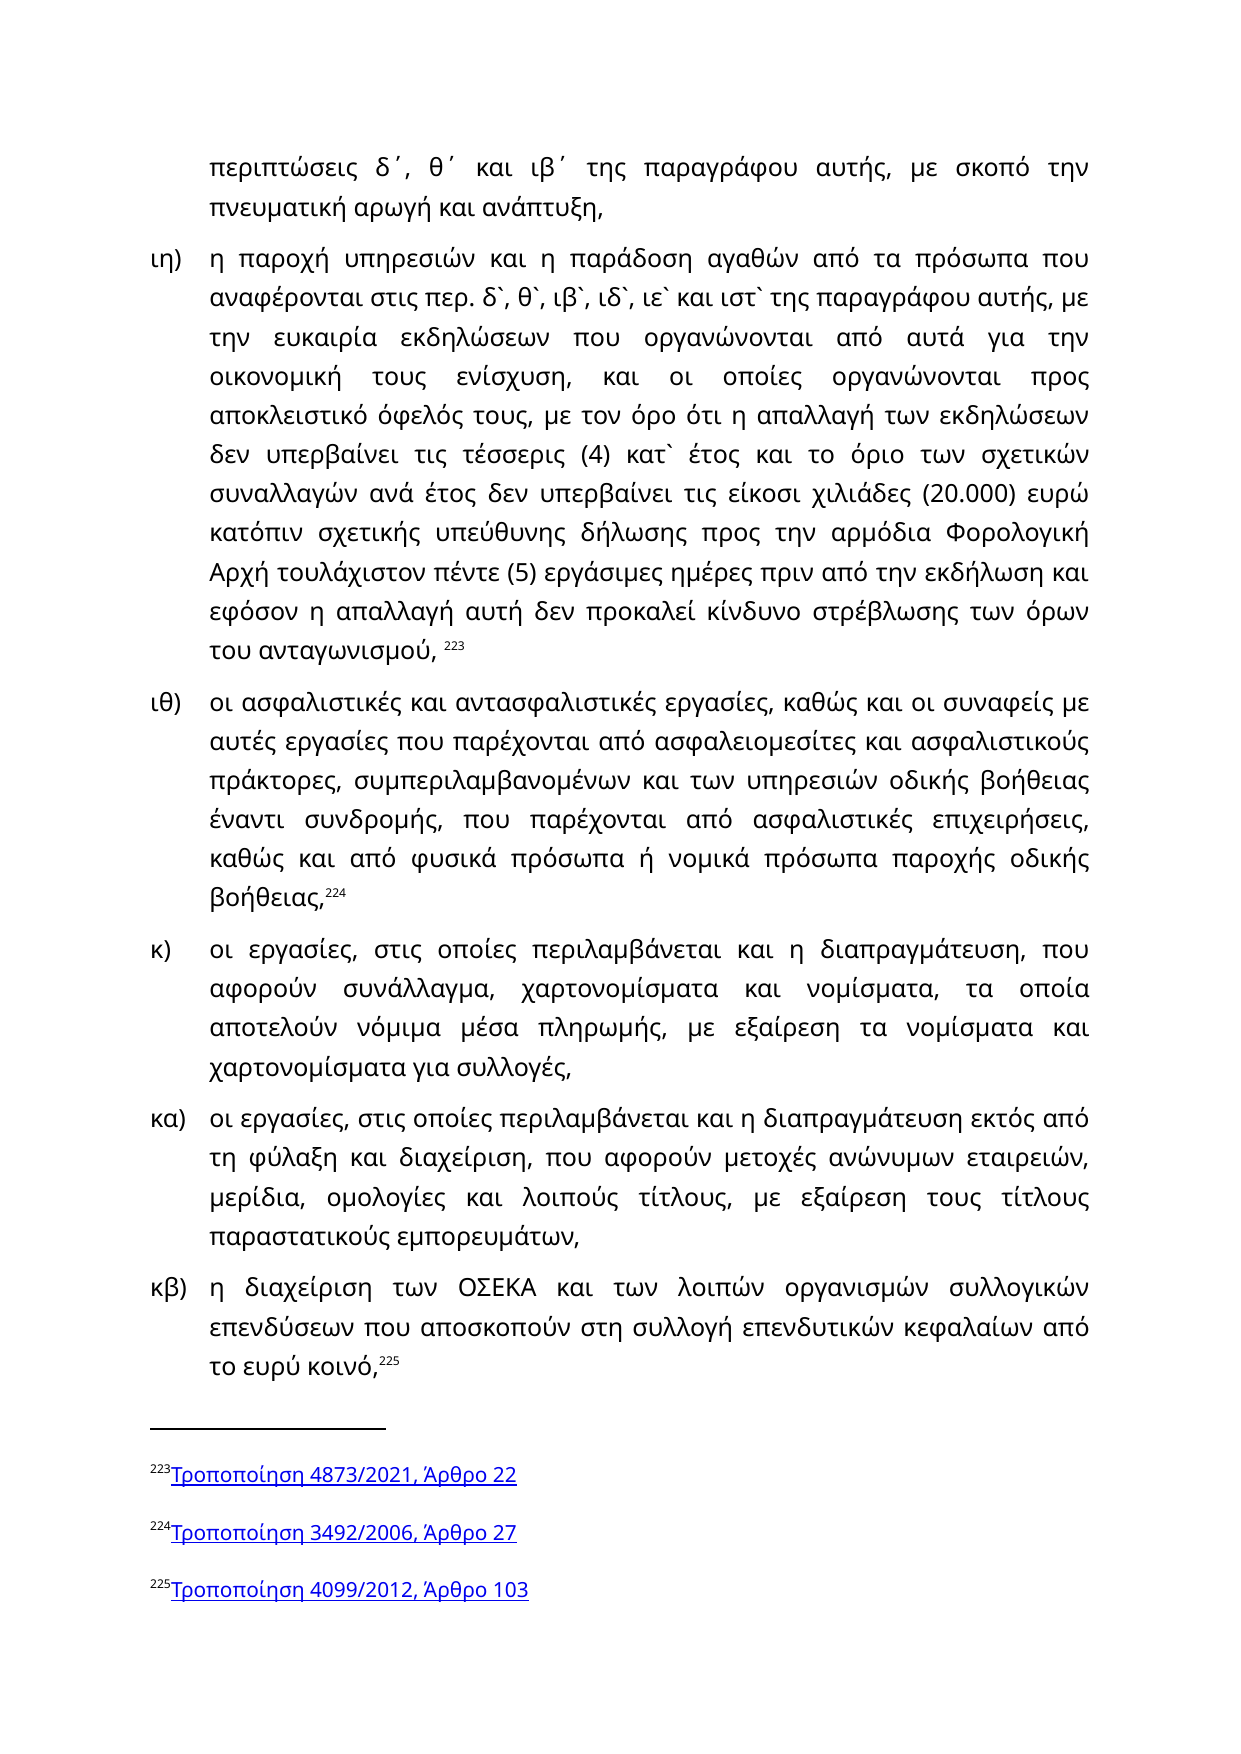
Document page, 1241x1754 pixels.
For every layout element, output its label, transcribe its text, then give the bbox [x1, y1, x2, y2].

text Τροποποίηση 4099/2012, Άρθρο 103 [150, 1576, 1090, 1604]
list κβ) η διαχείριση των ΟΣΕΚΑ και των λοιπών οργανισμών συλλογικών επενδύσεων που αποσκοπούν στη συλλογή επενδυτικών κεφαλαίων από το ευρύ κοινό, [150, 1270, 1090, 1382]
list κ) οι εργασίες, στις οποίες περιλαμβάνεται και η διαπραγμάτευση, που αφορούν συνάλλαγμα, χαρτονομίσματα και νομίσματα, τα οποία αποτελούν νόμιμα μέσα πληρωμής, με εξαίρεση τα νομίσματα και χαρτονομίσματα για συλλογές, [150, 932, 1090, 1083]
list ιθ) οι ασφαλιστικές και αντασφαλιστικές εργασίες, καθώς και οι συναφείς με αυτές εργασίες που παρέχονται από ασφαλειομεσίτες και ασφαλιστικούς πράκτορες, συμπεριλαμβανομένων και των υπηρεσιών οδικής βοήθειας έναντι συνδρομής, που παρέχονται από ασφαλιστικές επιχειρήσεις, καθώς και από φυσικά πρόσωπα ή νομικά πρόσωπα παροχής οδικής βοήθειας, [150, 684, 1090, 914]
list περιπτώσεις δ΄, θ΄ και ιβ΄ της παραγράφου αυτής, με σκοπό την πνευματική αρωγή και ανάπτυξη, [150, 150, 1090, 223]
text Τροποποίηση 4873/2021, Άρθρο 22 [150, 1460, 1090, 1489]
list ιη) η παροχή υπηρεσιών και η παράδοση αγαθών από τα πρόσωπα που αναφέρονται στις περ. δ`, θ`, ιβ`, ιδ`, ιε` και ιστ` της παραγράφου αυτής, με την ευκαιρία εκδηλώσεων που οργανώνονται από αυτά για την οικονομική τους ενίσχυση, και οι οποίες οργανώνονται προς αποκλειστικό όφελός τους, με τον όρο ότι η απαλλαγή των εκδηλώσεων δεν υπερβαίνει τις τέσσερις (4) κατ` έτος και το όριο των σχετικών συναλλαγών ανά έτος δεν υπερβαίνει τις είκοσι χιλιάδες (20.000) ευρώ κατόπιν σχετικής υπεύθυνης δήλωσης προς την αρμόδια Φορολογική Αρχή τουλάχιστον πέντε (5) εργάσιμες ημέρες πριν από την εκδήλωση και εφόσον η απαλλαγή αυτή δεν προκαλεί κίνδυνο στρέβλωσης των όρων του ανταγωνισμού, [150, 241, 1090, 667]
list κα) οι εργασίες, στις οποίες περιλαμβάνεται και η διαπραγμάτευση εκτός από τη φύλαξη και διαχείριση, που αφορούν μετοχές ανώνυμων εταιρειών, μερίδια, ομολογίες και λοιπούς τίτλους, με εξαίρεση τους τίτλους παραστατικούς εμπορευμάτων, [150, 1101, 1090, 1252]
text Τροποποίηση 3492/2006, Άρθρο 27 [150, 1518, 1090, 1546]
